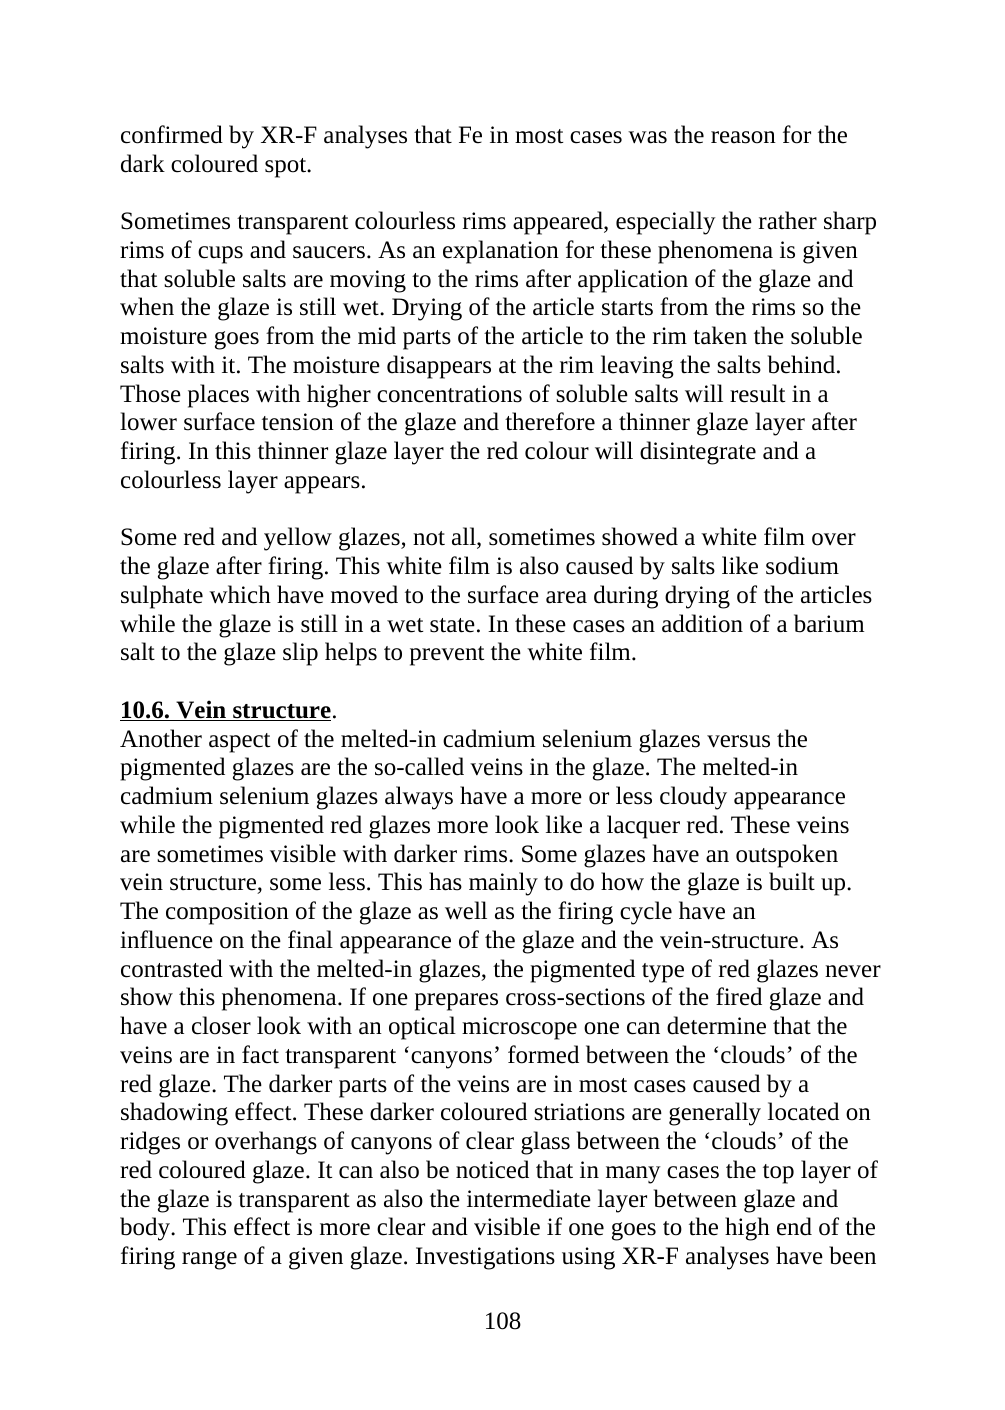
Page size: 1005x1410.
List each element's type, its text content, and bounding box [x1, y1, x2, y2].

text Sometimes transparent colourless rims appeared, especially the rather sharp rims of cups and saucers. As an explanation for these phenomena is given that soluble salts are moving to the rims after application of the glaze and when the glaze is still wet. Drying of the article starts from the rims so the moisture goes from the mid parts of the article to the rim taken the soluble salts with it. The moisture disappears at the rim leaving the salts behind. Those places with higher concentrations of soluble salts will result in a lower surface tension of the glaze and therefore a thinner glaze layer after firing. In this thinner glaze layer the red colour will disintegrate and a colourless layer appears. [120, 206, 885, 494]
text confirmed by XR-F analyses that Fe in most cases was the reason for the dark coloured spot. [120, 120, 885, 177]
text Some red and yellow glazes, not all, sometimes showed a white film over the glaze after firing. This white film is also caused by salts like sodium sulphate which have moved to the surface area during drying of the articles while the glaze is still in a wet state. In these cases an addition of a barium salt to the glaze slip helps to prevent the white film. [120, 522, 885, 666]
text influence on the final appearance of the glaze and the vein-structure. As contrasted with the melted-in glazes, the pigmented type of red glazes never show this phenomena. If one prepares cross-sections of the fired glaze and have a closer look with an optical microscope one can determine that the veins are in fact transparent ‘canyons’ formed between the ‘clouds’ of the red glaze. The darker parts of the veins are in most cases caused by a shadowing effect. These darker coloured striations are generally located on ridges or overhangs of canyons of clear glass between the ‘clouds’ of the red coloured glaze. It can also be noticed that in many cases the top layer of the glaze is transparent as also the intermediate layer between glaze and body. This effect is more clear and visible if one goes to the high end of the firing range of a given glaze. Investigations using XR-F analyses have been [120, 925, 885, 1270]
subtitle Another aspect of the melted-in cadmium selenium glazes versus the pigmented glazes are the so-called veins in the glaze. The melted-in cadmium selenium glazes always have a more or less cloudy appearance while the pigmented red glazes more look like a lacquer red. These veins are sometimes visible with darker rims. Some glazes have an outspoken vein structure, some less. This has mainly to do how the glaze is built up. The composition of the glaze as well as the firing cycle have an [120, 724, 885, 925]
subtitle 10.6. Vein structure. [120, 695, 885, 724]
